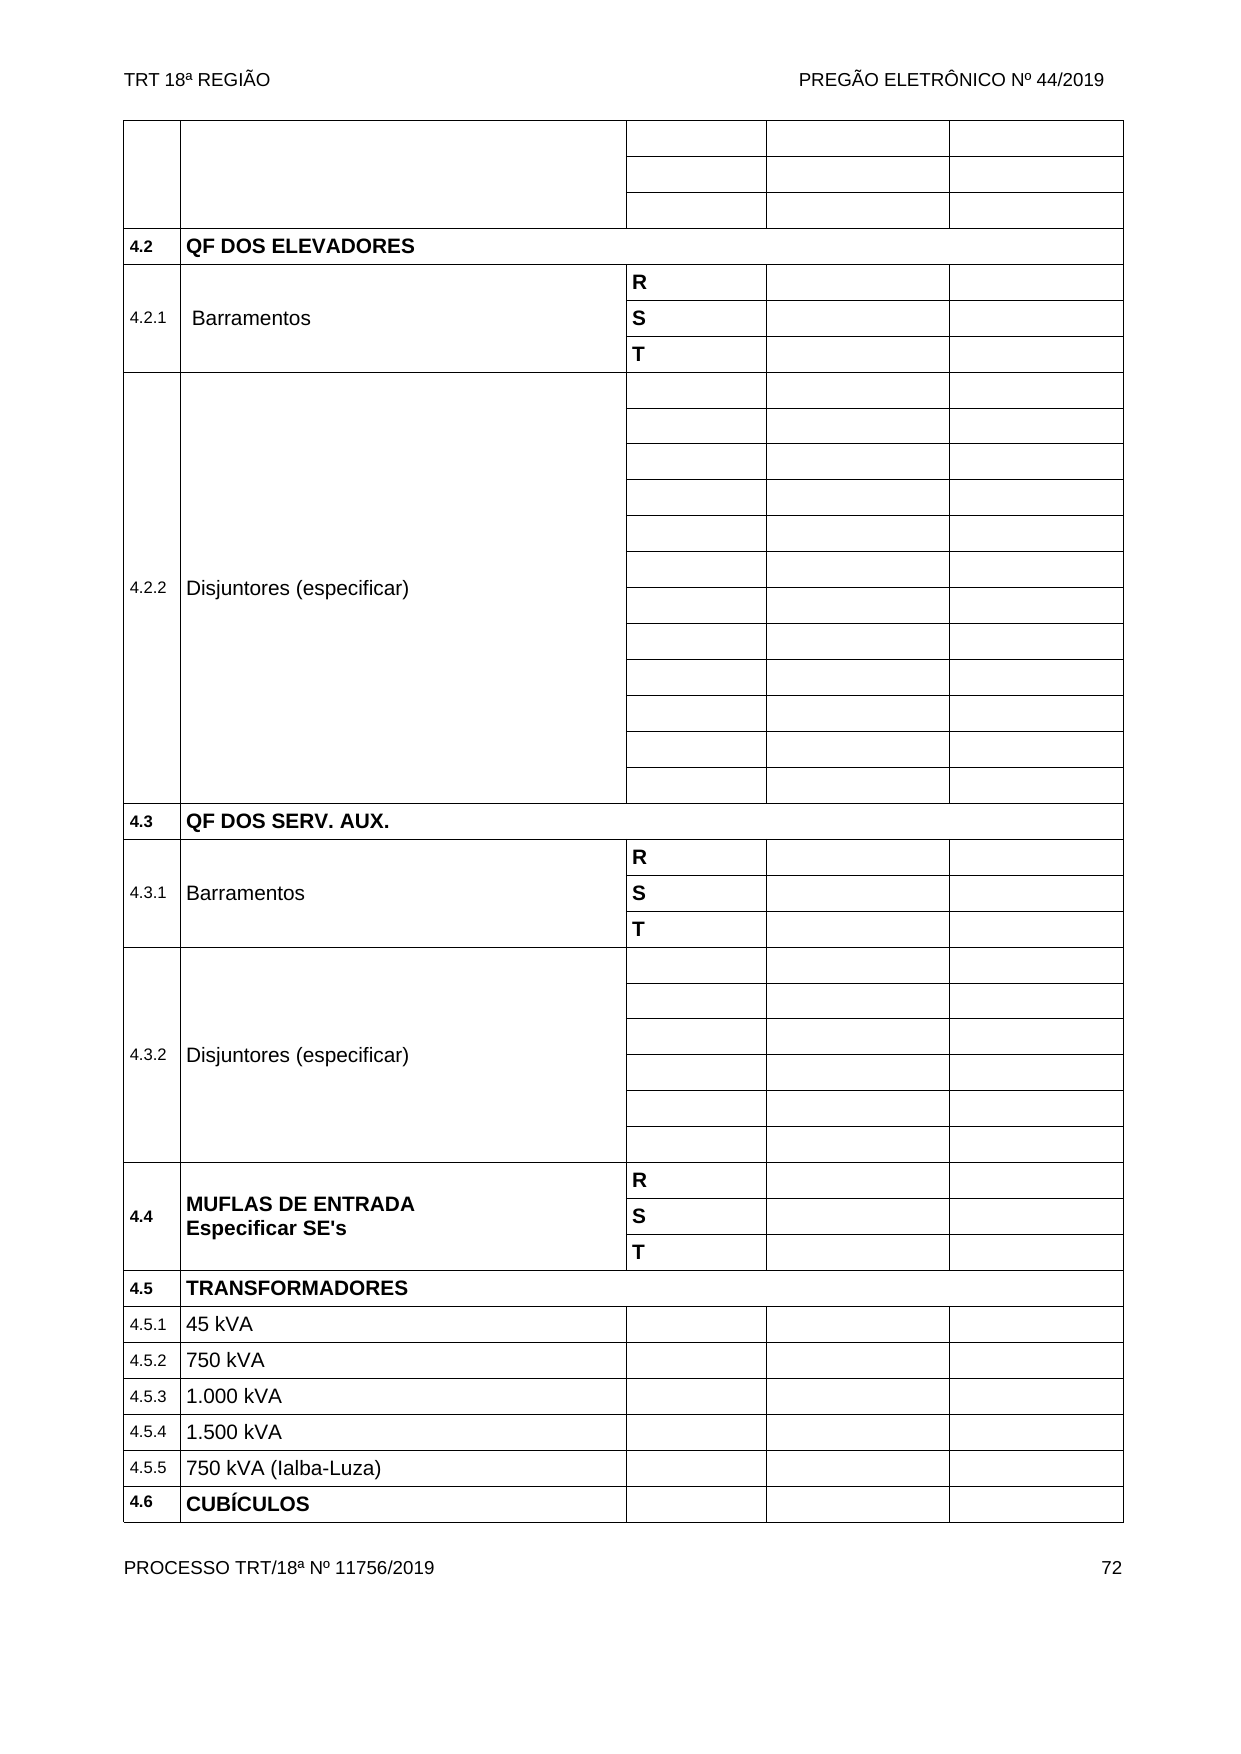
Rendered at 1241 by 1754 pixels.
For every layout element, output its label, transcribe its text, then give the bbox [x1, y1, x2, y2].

table_cell QF DOS ELEVADORES [181, 229, 1123, 264]
table_cell [767, 1451, 949, 1486]
table_cell [950, 984, 1123, 1018]
table_cell T [627, 1235, 766, 1270]
table_cell [627, 732, 766, 767]
table_cell [627, 480, 766, 515]
table_cell [767, 876, 949, 911]
table_cell [627, 696, 766, 731]
table_cell [767, 660, 949, 695]
table_cell [767, 1415, 949, 1449]
table_cell [767, 1343, 949, 1378]
table_cell [950, 588, 1123, 623]
table_cell MUFLAS DE ENTRADA Especificar SE's [181, 1163, 626, 1270]
table_cell [627, 1415, 766, 1449]
table_cell [767, 157, 949, 192]
table_cell [767, 1055, 949, 1090]
table_cell QF DOS SERV. AUX. [181, 804, 1123, 839]
table_cell [767, 552, 949, 587]
table_cell [627, 444, 766, 479]
table_cell [767, 1307, 949, 1342]
table_cell 750 kVA (Ialba-Luza) [181, 1451, 626, 1486]
table_cell 4.5.2 [124, 1343, 180, 1378]
table_cell [767, 588, 949, 623]
table_cell [627, 948, 766, 982]
table_cell [767, 1235, 949, 1270]
table_cell [767, 480, 949, 515]
table_cell 4.5.5 [124, 1451, 180, 1486]
table_cell TRANSFORMADORES [181, 1271, 1123, 1306]
table_cell Disjuntores (especificar) [181, 373, 626, 803]
table_cell [950, 409, 1123, 443]
table_cell [767, 193, 949, 228]
table_cell [627, 768, 766, 803]
table_cell [950, 193, 1123, 228]
table_cell [950, 732, 1123, 767]
table_cell [627, 1343, 766, 1378]
table_cell [767, 984, 949, 1018]
table_cell [767, 516, 949, 551]
table_cell [767, 1163, 949, 1198]
table_cell R [627, 265, 766, 299]
table_cell 4.3.2 [124, 948, 180, 1162]
table_cell [767, 444, 949, 479]
table_cell 4.6 [124, 1487, 180, 1521]
table_cell [950, 373, 1123, 407]
table_cell [627, 1127, 766, 1162]
table_cell 4.5 [124, 1271, 180, 1306]
table_cell [950, 696, 1123, 731]
table_cell R [627, 1163, 766, 1198]
table_cell [627, 121, 766, 156]
table_cell [627, 409, 766, 443]
table_cell [627, 1091, 766, 1126]
table_cell 4.5.1 [124, 1307, 180, 1342]
table_cell [950, 121, 1123, 156]
table_cell [950, 948, 1123, 982]
table_cell [767, 1487, 949, 1521]
table_cell [627, 1379, 766, 1414]
table_cell [767, 337, 949, 371]
table_cell [767, 840, 949, 874]
table_cell [767, 732, 949, 767]
table_cell [627, 373, 766, 407]
table_cell [950, 768, 1123, 803]
table_cell 4.3.1 [124, 840, 180, 946]
table_cell [950, 552, 1123, 587]
table_cell 4.5.4 [124, 1415, 180, 1449]
table_cell [950, 157, 1123, 192]
table_cell R [627, 840, 766, 874]
table_cell [950, 1415, 1123, 1449]
table_cell [950, 1343, 1123, 1378]
table_cell [124, 121, 180, 228]
table_cell [950, 1199, 1123, 1234]
table_cell 4.2.2 [124, 373, 180, 803]
table_cell 4.2 [124, 229, 180, 264]
table_cell [950, 1163, 1123, 1198]
table_cell [950, 624, 1123, 659]
table_cell [767, 1379, 949, 1414]
table_cell [627, 516, 766, 551]
table_cell [950, 1019, 1123, 1054]
table_cell 4.5.3 [124, 1379, 180, 1414]
table_cell [950, 660, 1123, 695]
table_cell [767, 1091, 949, 1126]
table_cell [950, 337, 1123, 371]
table_cell CUBÍCULOS [181, 1487, 626, 1521]
table_cell [627, 1451, 766, 1486]
table_cell [627, 1019, 766, 1054]
table_cell [767, 1019, 949, 1054]
table_cell [767, 409, 949, 443]
table_cell [950, 1451, 1123, 1486]
table_cell Disjuntores (especificar) [181, 948, 626, 1162]
table_cell 1.500 kVA [181, 1415, 626, 1449]
table_cell Barramentos [181, 265, 626, 371]
table_cell [627, 157, 766, 192]
table_cell [950, 265, 1123, 299]
table_cell Barramentos [181, 840, 626, 946]
table_cell T [627, 912, 766, 946]
table_cell [767, 373, 949, 407]
table_cell 45 kVA [181, 1307, 626, 1342]
table_cell 1.000 kVA [181, 1379, 626, 1414]
table_cell [627, 588, 766, 623]
table_cell 4.2.1 [124, 265, 180, 371]
table_cell [767, 1127, 949, 1162]
table_cell [627, 660, 766, 695]
table_cell [950, 1235, 1123, 1270]
table_cell [950, 516, 1123, 551]
table_cell [950, 876, 1123, 911]
table_cell T [627, 337, 766, 371]
table_cell [767, 265, 949, 299]
table_cell 4.3 [124, 804, 180, 839]
table_cell [950, 1127, 1123, 1162]
table_cell [950, 840, 1123, 874]
table_cell [627, 193, 766, 228]
table_cell [767, 121, 949, 156]
table_cell [627, 1307, 766, 1342]
table_cell [950, 480, 1123, 515]
table_cell S [627, 301, 766, 336]
table_cell [767, 696, 949, 731]
table_cell [767, 948, 949, 982]
table_cell [627, 1055, 766, 1090]
table_cell [627, 624, 766, 659]
table_cell [767, 1199, 949, 1234]
table_cell [950, 1487, 1123, 1521]
table_cell [627, 1487, 766, 1521]
table_cell [950, 1379, 1123, 1414]
table_cell [767, 301, 949, 336]
table_cell 4.4 [124, 1163, 180, 1270]
table_cell [950, 1055, 1123, 1090]
table_cell [950, 1307, 1123, 1342]
table_cell [627, 552, 766, 587]
table_cell S [627, 1199, 766, 1234]
table_cell 750 kVA [181, 1343, 626, 1378]
table_cell [627, 984, 766, 1018]
table_cell S [627, 876, 766, 911]
table_cell [950, 444, 1123, 479]
table_cell [767, 624, 949, 659]
table_cell [181, 121, 626, 228]
table_cell [950, 912, 1123, 946]
table_cell [767, 912, 949, 946]
table_cell [767, 768, 949, 803]
table_cell [950, 1091, 1123, 1126]
table_cell [950, 301, 1123, 336]
